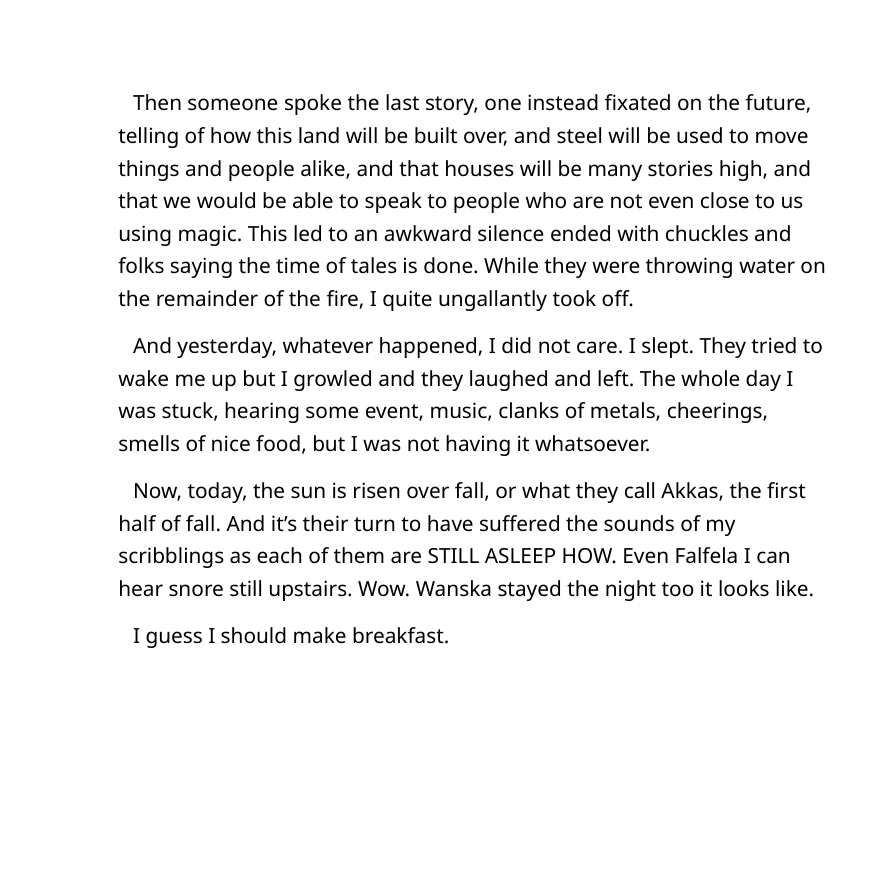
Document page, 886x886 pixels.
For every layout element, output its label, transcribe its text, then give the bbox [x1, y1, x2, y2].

text I guess I should make breakfast. [118, 621, 827, 650]
text Now, today, the sun is risen over fall, or what they call Akkas, the first half of fall. And it’s their turn to have suffered the sounds of my scribblings as each of them are STILL ASLEEP HOW. Even Falfela I can hear snore still upstairs. Wow. Wanska stayed the night too it looks like. [118, 476, 827, 603]
text Then someone spoke the last story, one instead fixated on the future, telling of how this land will be built over, and steel will be used to move things and people alike, and that houses will be many stories high, and that we would be able to speak to people who are not even close to us using magic. This led to an awkward silence ended with chuckles and folks saying the time of tales is done. While they were throwing water on the remainder of the fire, I quite ungallantly took off. [118, 88, 827, 313]
text And yesterday, whatever happened, I did not care. I slept. They tried to wake me up but I growled and they laughed and left. The whole day I was stuck, hearing some event, music, clanks of metals, cheerings, smells of nice food, but I was not having it whatsoever. [118, 331, 827, 458]
